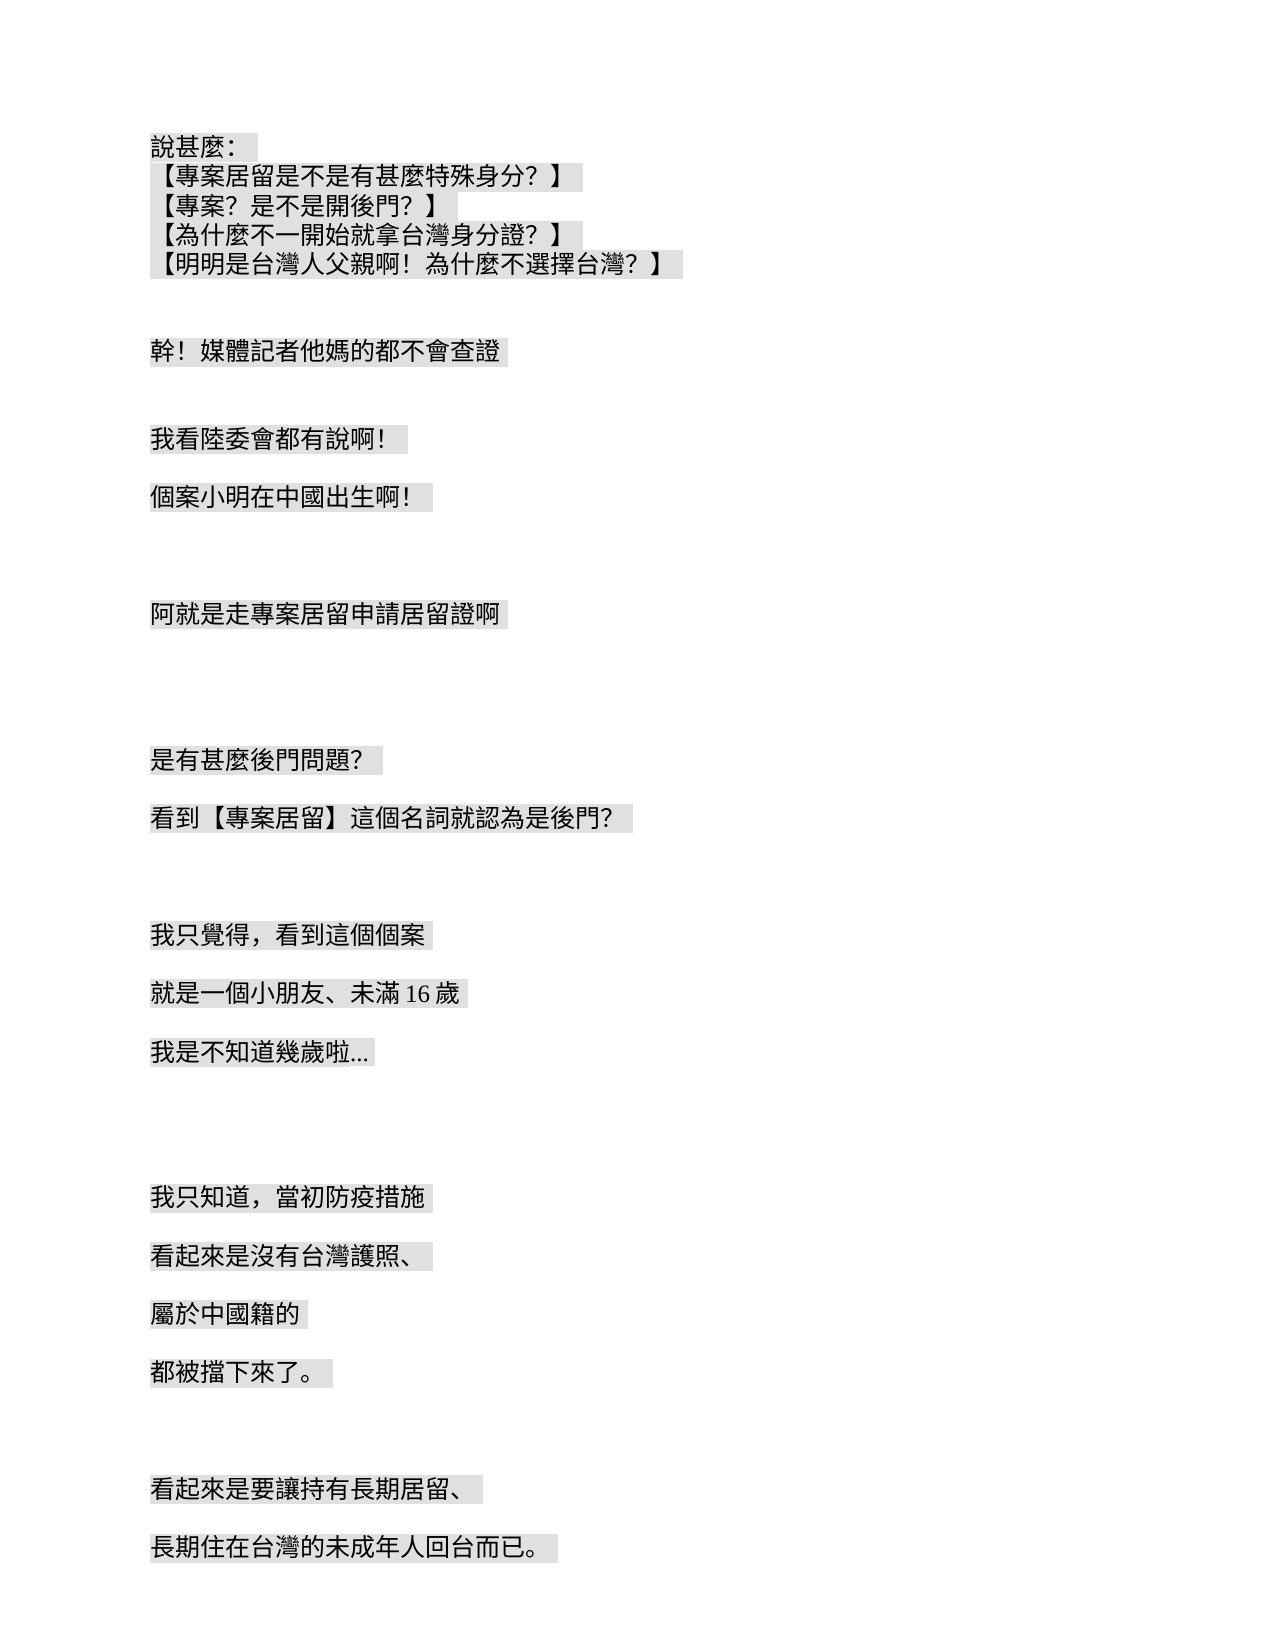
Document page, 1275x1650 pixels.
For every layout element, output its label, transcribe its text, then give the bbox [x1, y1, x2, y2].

text 說甚麼： 【專案居留是不是有甚麼特殊身分？】 【專案？是不是開後門？】 【為什麼不一開始就拿台灣身分證？】 【明明是台灣人父親啊！為什麼不選擇台灣？】 幹！媒體記者他媽的都不會查證 我看陸委會都有說啊！ 個案小明在中國出生啊！ 阿就是走專案居留申請居留證啊 是有甚麼後門問題？ 看到【專案居留】這個名詞就認為是後門？ 我只覺得，看到這個個案 就是一個小朋友、未滿16歲 我是不知道幾歲啦... 我只知道，當初防疫措施 看起來是沒有台灣護照、 屬於中國籍的 都被擋下來了。 看起來是要讓持有長期居留、 長期住在台灣的未成年人回台而已。 [150, 75, 1125, 1563]
